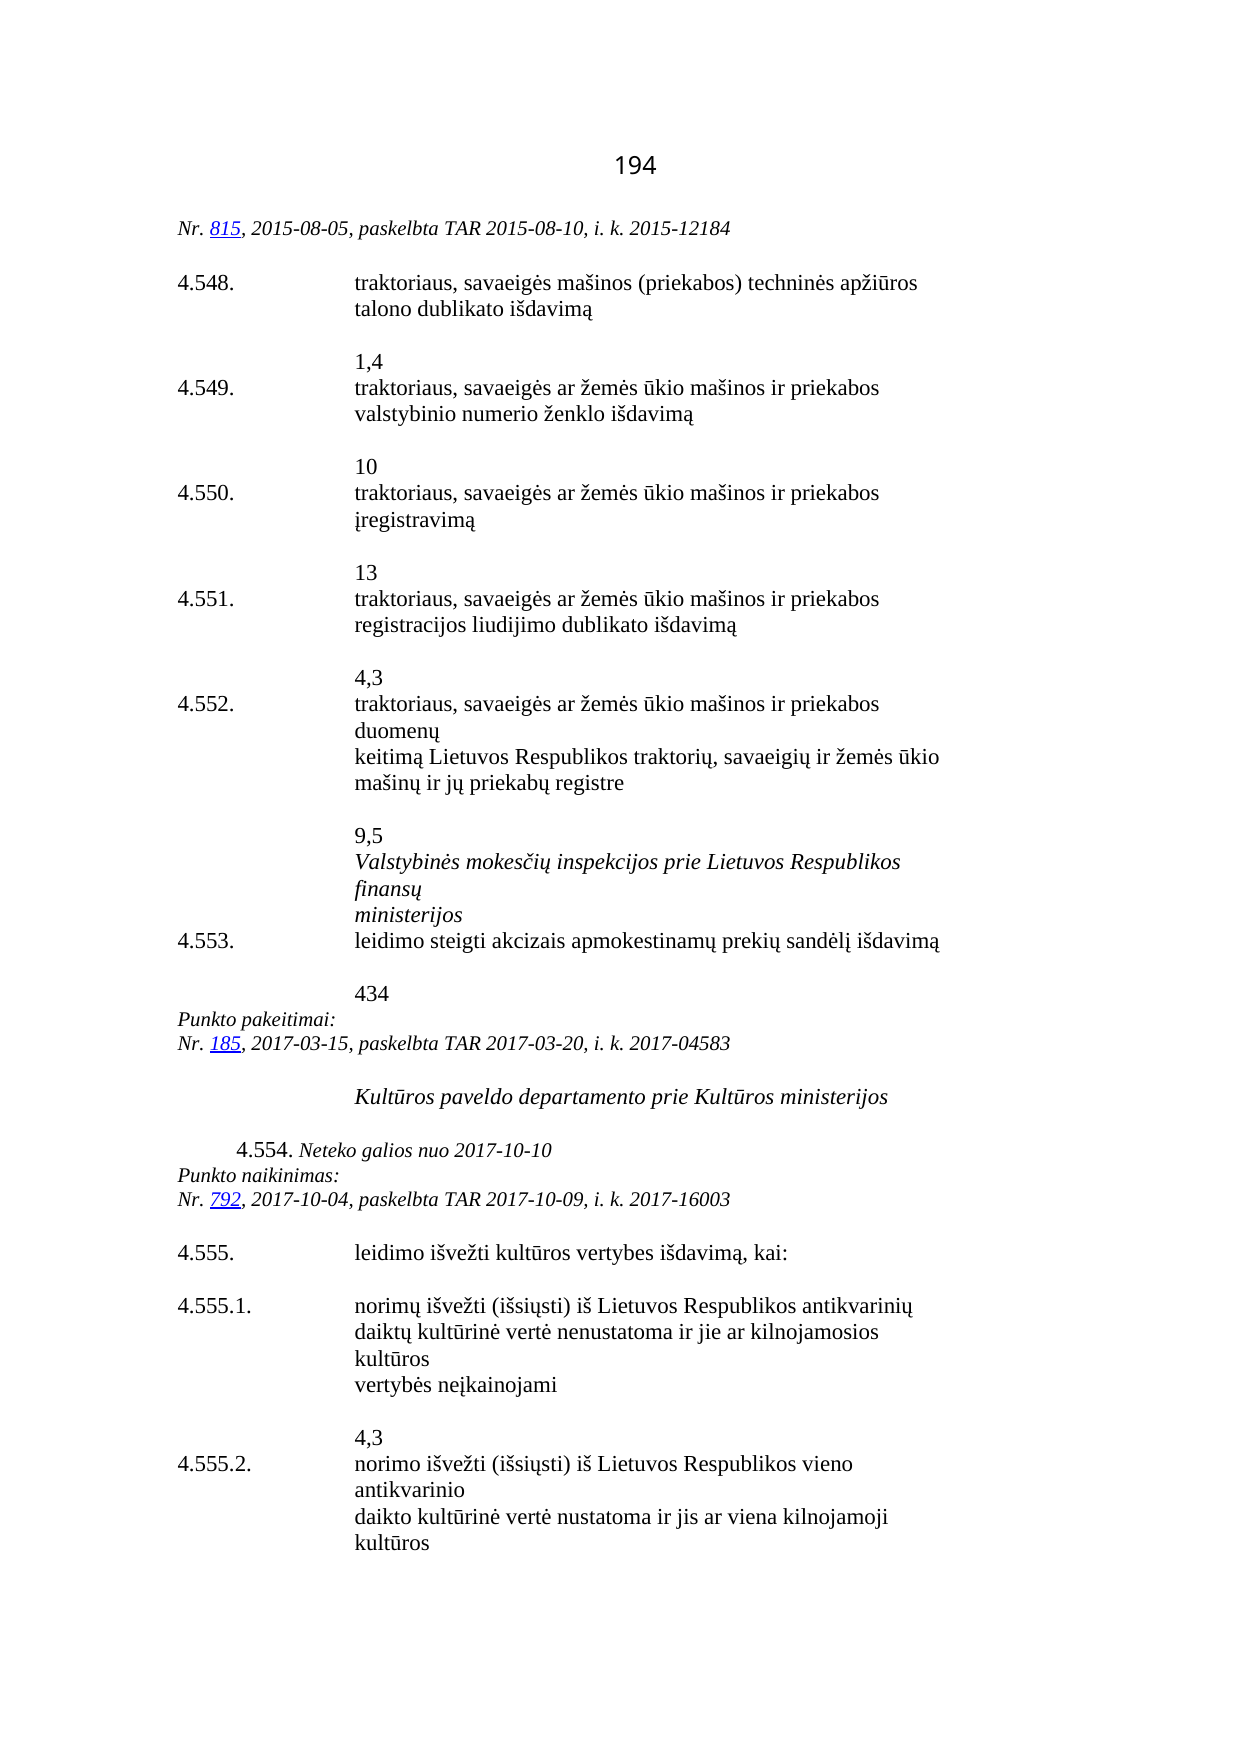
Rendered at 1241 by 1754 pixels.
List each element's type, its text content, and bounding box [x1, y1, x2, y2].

text 4.555.2. norimo išvežti (išsiųsti) iš Lietuvos Respublikos vieno antikvarinio [177, 1450, 945, 1503]
text 4.549. traktoriaus, savaeigės ar žemės ūkio mašinos ir priekabos [177, 374, 945, 400]
text 4.553. leidimo steigti akcizais apmokestinamų prekių sandėlį išdavimą 434 [177, 927, 945, 1007]
text įregistravimą 13 [354, 506, 945, 585]
text registracijos liudijimo dublikato išdavimą 4,3 [354, 611, 945, 690]
text valstybinio numerio ženklo išdavimą 10 [354, 400, 945, 479]
text keitimą Lietuvos Respublikos traktorių, savaeigių ir žemės ūkio [354, 743, 945, 769]
text Valstybinės mokesčių inspekcijos prie Lietuvos Respublikos finansų ministerijos [354, 848, 945, 927]
text 4.551. traktoriaus, savaeigės ar žemės ūkio mašinos ir priekabos [177, 585, 945, 611]
text 4.555.1. norimų išvežti (išsiųsti) iš Lietuvos Respublikos antikvarinių [177, 1292, 945, 1318]
text daiktų kultūrinė vertė nenustatoma ir jie ar kilnojamosios kultūros [354, 1318, 945, 1371]
text 4.554. Neteko galios nuo 2017-10-10 [177, 1136, 1093, 1162]
text vertybės neįkainojami 4,3 [354, 1371, 945, 1450]
text Nr. 185, 2017-03-15, paskelbta TAR 2017-03-20, i. k. 2017-04583 [177, 1031, 1093, 1055]
text talono dublikato išdavimą 1,4 [354, 295, 945, 374]
text 4.548. traktoriaus, savaeigės mašinos (priekabos) techninės apžiūros [177, 269, 945, 295]
text Kultūros paveldo departamento prie Kultūros ministerijos [354, 1083, 945, 1136]
text 4.555. leidimo išvežti kultūros vertybes išdavimą, kai: [177, 1239, 945, 1292]
text 4.552. traktoriaus, savaeigės ar žemės ūkio mašinos ir priekabos duomenų [177, 690, 945, 743]
text daikto kultūrinė vertė nustatoma ir jis ar viena kilnojamoji kultūros [354, 1503, 945, 1556]
text Punkto naikinimas: [177, 1162, 1093, 1187]
text Nr. 815, 2015-08-05, paskelbta TAR 2015-08-10, i. k. 2015-12184 [177, 216, 1093, 240]
text Nr. 792, 2017-10-04, paskelbta TAR 2017-10-09, i. k. 2017-16003 [177, 1187, 1093, 1211]
text Punkto pakeitimai: [177, 1007, 1093, 1031]
text mašinų ir jų priekabų registre 9,5 [354, 769, 945, 848]
text 4.550. traktoriaus, savaeigės ar žemės ūkio mašinos ir priekabos [177, 479, 945, 506]
